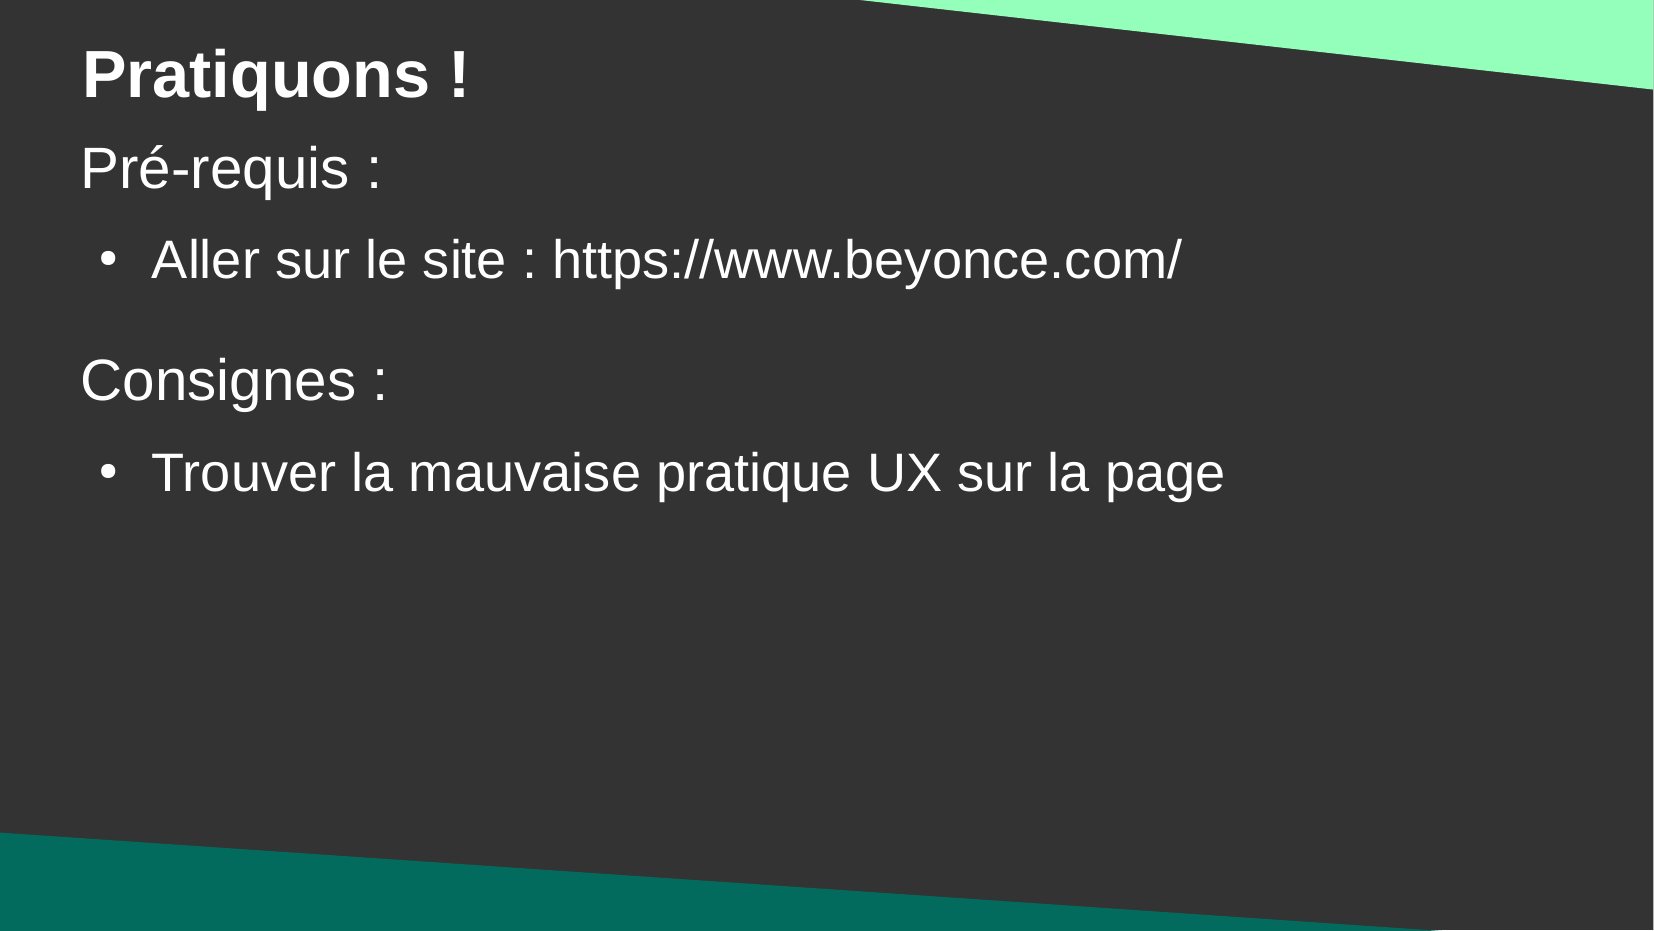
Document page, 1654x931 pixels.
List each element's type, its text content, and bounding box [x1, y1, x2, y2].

text_box [859, 0, 1654, 90]
list Consignes : Trouver la mauvaise pratique UX sur la page [80, 348, 1620, 508]
title Pratiquons ! [82, 37, 1571, 114]
list Pré-requis : Aller sur le site : https://www.beyonce.com/ [80, 135, 1620, 296]
